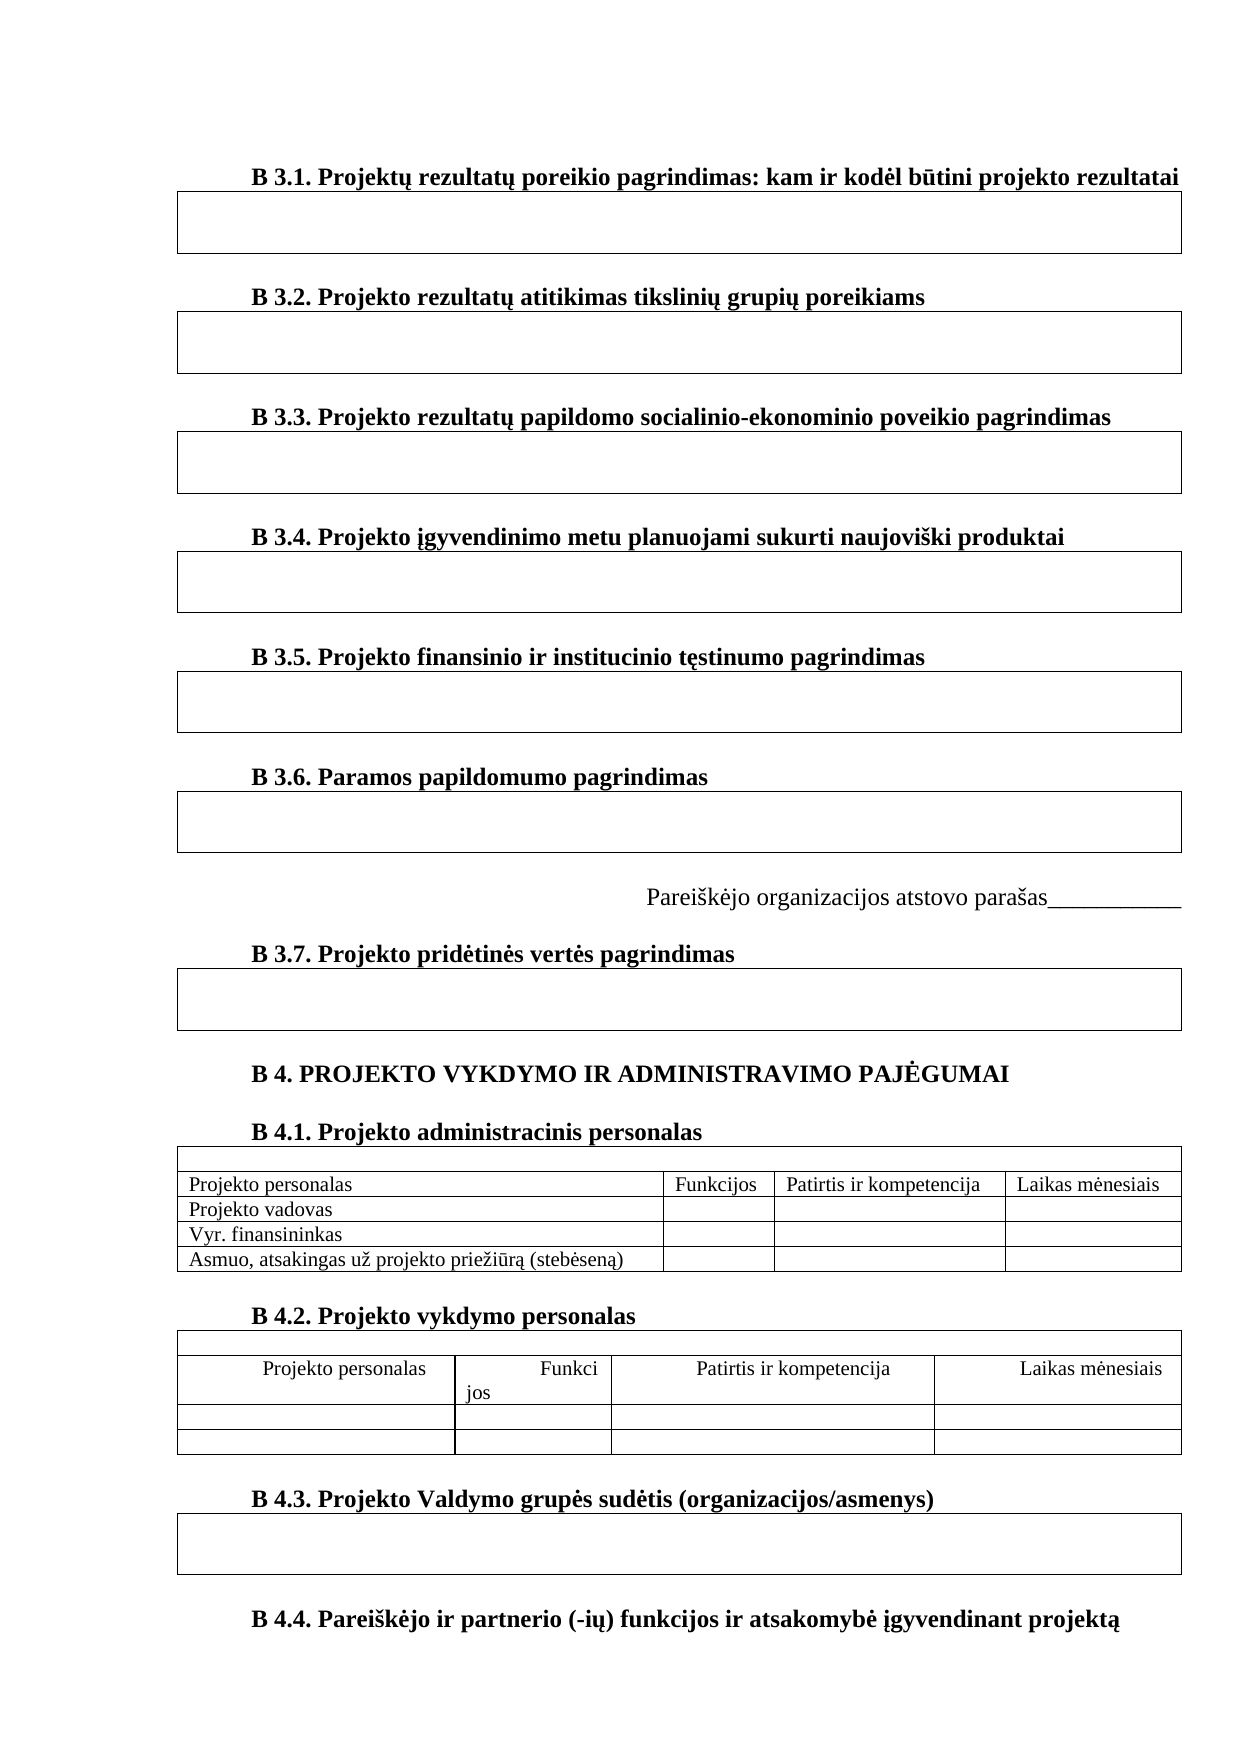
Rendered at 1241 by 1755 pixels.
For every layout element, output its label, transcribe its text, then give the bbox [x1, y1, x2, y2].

table_cell [664, 1197, 774, 1221]
table_cell [612, 1430, 934, 1454]
table_cell [775, 1247, 1005, 1271]
table_cell [1006, 1197, 1181, 1221]
table_cell Laikas mėnesiais [935, 1356, 1181, 1404]
text B 4.1. Projekto administracinis personalas [177, 1117, 1181, 1146]
table_header [178, 312, 1181, 372]
table_header [178, 792, 1181, 852]
text B 3.7. Projekto pridėtinės vertės pagrindimas [177, 939, 1181, 968]
table_cell [178, 1405, 454, 1429]
text B 4.2. Projekto vykdymo personalas [177, 1301, 1181, 1329]
table_cell [775, 1222, 1005, 1246]
table_cell [935, 1405, 1181, 1429]
table_cell Patirtis ir kompetencija [612, 1356, 934, 1404]
table_cell Funkcijos [456, 1356, 611, 1404]
text B 3.5. Projekto finansinio ir institucinio tęstinumo pagrindimas [177, 642, 1181, 671]
table_header [178, 969, 1181, 1029]
table_cell Laikas mėnesiais [1006, 1172, 1181, 1196]
text Pareiškėjo organizacijos atstovo parašas [177, 882, 1181, 911]
table_cell Asmuo, atsakingas už projekto priežiūrą (stebėseną) [178, 1247, 663, 1271]
text B 3.2. Projekto rezultatų atitikimas tikslinių grupių poreikiams [177, 282, 1181, 311]
table_header [178, 1331, 1181, 1355]
text B 4.4. Pareiškėjo ir partnerio (-ių) funkcijos ir atsakomybė įgyvendinant projektą [177, 1604, 1181, 1632]
table_header [178, 552, 1181, 612]
table_cell Projekto vadovas [178, 1197, 663, 1221]
table_cell [935, 1430, 1181, 1454]
text B 3.3. Projekto rezultatų papildomo socialinio-ekonominio poveikio pagrindimas [177, 402, 1181, 431]
table_header [178, 192, 1181, 253]
table_cell Projekto personalas [178, 1172, 663, 1196]
table_cell [1006, 1247, 1181, 1271]
table_cell [664, 1222, 774, 1246]
text B 4. PROJEKTO VYKDYMO IR ADMINISTRAVIMO PAJĖGUMAI [177, 1059, 1181, 1088]
table_cell Projekto personalas [178, 1356, 454, 1404]
table_header [178, 1147, 1181, 1171]
table_cell Funkcijos [664, 1172, 774, 1196]
table_header [178, 672, 1181, 732]
table_header [178, 1514, 1181, 1574]
table_cell Vyr. finansininkas [178, 1222, 663, 1246]
table_cell [456, 1405, 611, 1429]
text B 3.4. Projekto įgyvendinimo metu planuojami sukurti naujoviški produktai [177, 522, 1181, 551]
table_cell Patirtis ir kompetencija [775, 1172, 1005, 1196]
text B 4.3. Projekto Valdymo grupės sudėtis (organizacijos/asmenys) [177, 1484, 1181, 1513]
text B 3.1. Projektų rezultatų poreikio pagrindimas: kam ir kodėl būtini projekto rezultatai [177, 162, 1181, 191]
table_cell [775, 1197, 1005, 1221]
table_cell [612, 1405, 934, 1429]
table_cell [178, 1430, 454, 1454]
table_cell [1006, 1222, 1181, 1246]
table_cell [664, 1247, 774, 1271]
text B 3.6. Paramos papildomumo pagrindimas [177, 762, 1181, 791]
table_header [178, 432, 1181, 492]
table_cell [456, 1430, 611, 1454]
